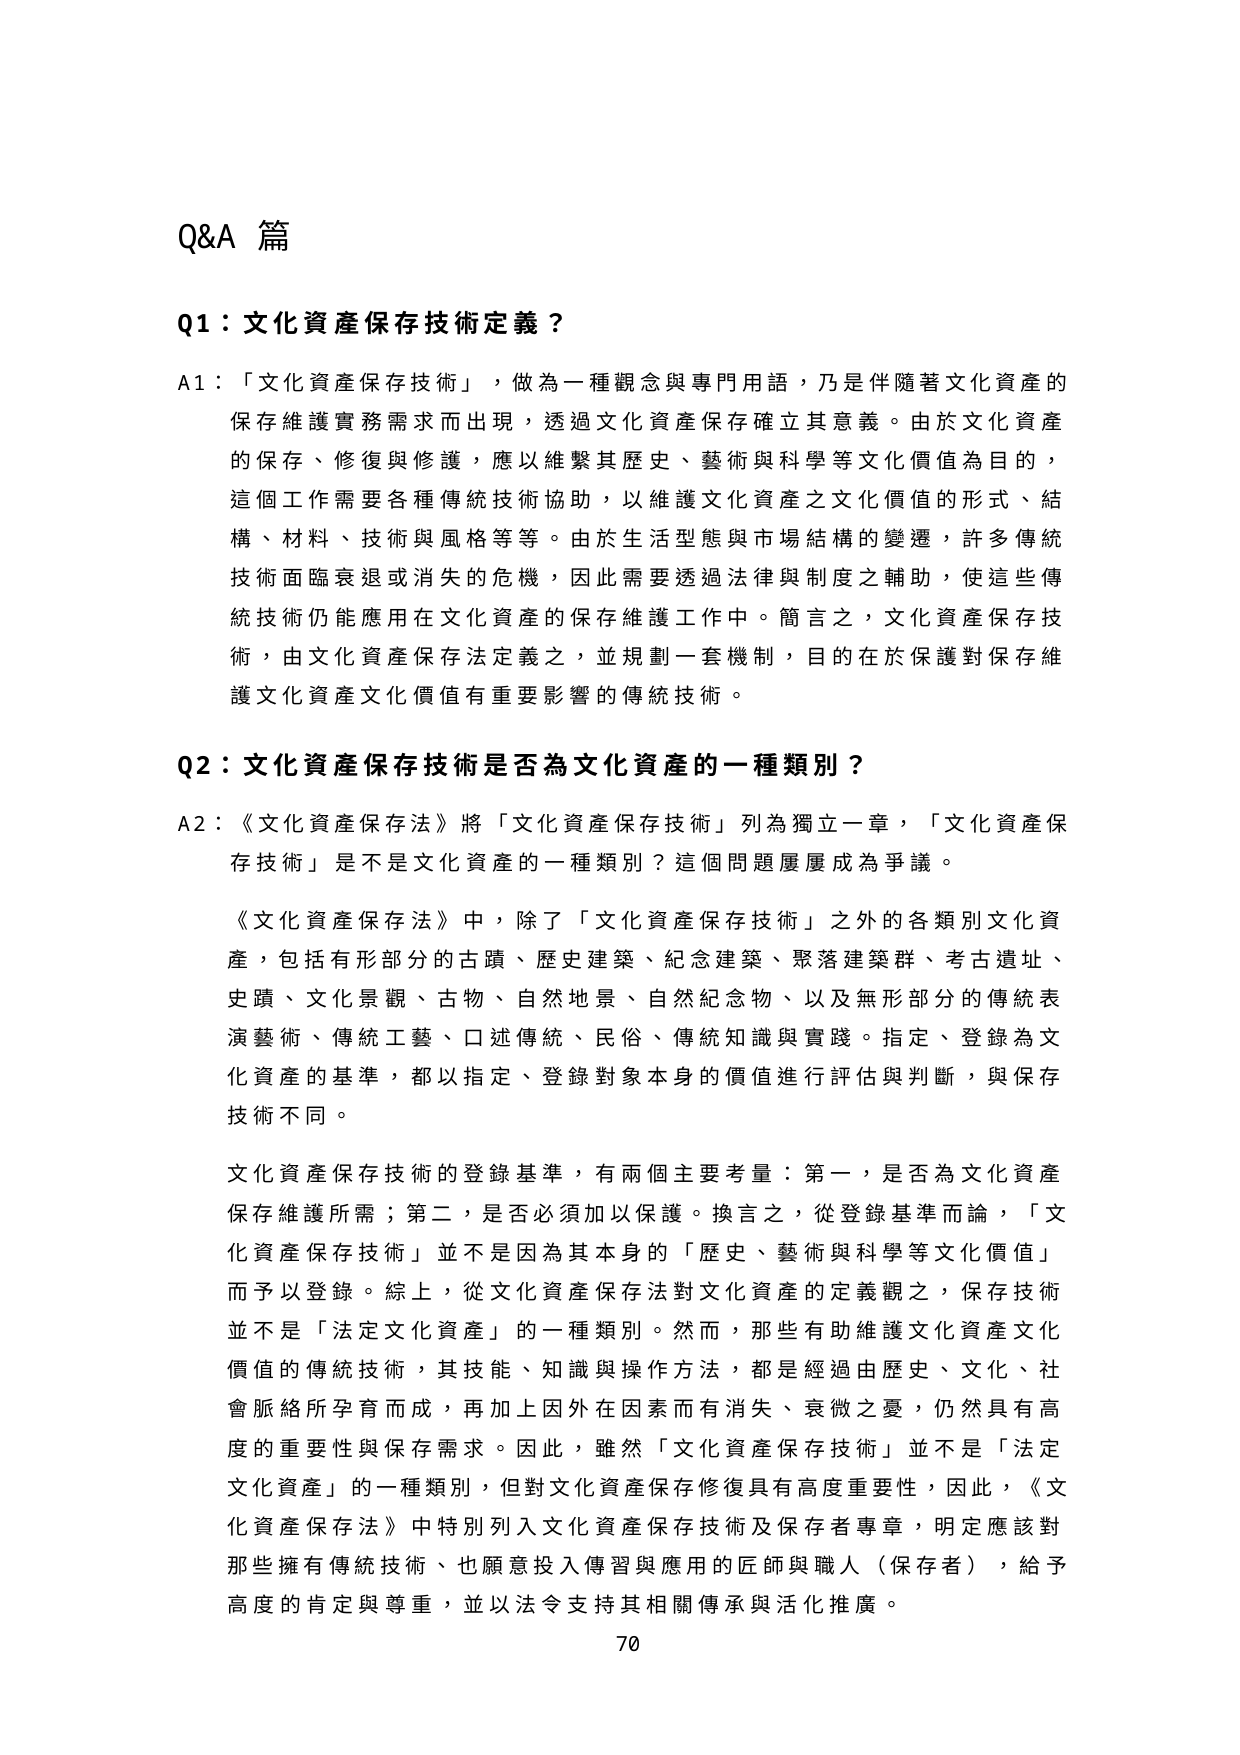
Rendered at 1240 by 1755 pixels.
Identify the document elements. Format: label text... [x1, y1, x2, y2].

text Q1：文化資產保存技術定義？ [177, 306, 1240, 340]
text 《文化資產保存法》中，除了「文化資產保存技術」之外的各類別文化資產，包括有形部分的古蹟、歷史建築、紀念建築、聚落建築群、考古遺址、史蹟、文化景觀、古物、自然地景、自然紀念物、以及無形部分的傳統表演藝術、傳統工藝、口述傳統、民俗、傳統知識與實踐。指定、登錄為文化資產的基準，都以指定、登錄對象本身的價值進行評估與判斷，與保存技術不同。 [227, 906, 1074, 1130]
text 文化資產保存技術的登錄基準，有兩個主要考量：第一，是否為文化資產保存維護所需；第二，是否必須加以保護。換言之，從登錄基準而論，「文化資產保存技術」並不是因為其本身的「歷史、藝術與科學等文化價值」而予以登錄。綜上，從文化資產保存法對文化資產的定義觀之，保存技術並不是「法定文化資產」的一種類別。然而，那些有助維護文化資產文化價值的傳統技術，其技能、知識與操作方法，都是經過由歷史、文化、社會脈絡所孕育而成，再加上因外在因素而有消失、衰微之憂，仍然具有高度的重要性與保存需求。因此，雖然「文化資產保存技術」並不是「法定文化資產」的一種類別，但對文化資產保存修復具有高度重要性，因此，《文化資產保存法》中特別列入文化資產保存技術及保存者專章，明定應該對那些擁有傳統技術、也願意投入傳習與應用的匠師與職人（保存者），給予高度的肯定與尊重，並以法令支持其相關傳承與活化推廣。 [227, 1159, 1074, 1619]
text 存技術」是不是文化資產的一種類別？這個問題屢屢成為爭議。 [230, 848, 1240, 877]
text A1：「文化資產保存技術」，做為一種觀念與專門用語，乃是伴隨著文化資產的保存維護實務需求而出現，透過文化資產保存確立其意義。由於文化資產的保存、修復與修護，應以維繫其歷史、藝術與科學等文化價值為目的，這個工作需要各種傳統技術協助，以維護文化資產之文化價值的形式、結構、材料、技術與風格等等。由於生活型態與市場結構的變遷，許多傳統技術面臨衰退或消失的危機，因此需要透過法律與制度之輔助，使這些傳統技術仍能應用在文化資產的保存維護工作中。簡言之，文化資產保存技術，由文化資產保存法定義之，並規劃一套機制，目的在於保護對保存維護文化資產文化價值有重要影響的傳統技術。 [177, 368, 1071, 709]
text 70 [615, 1629, 1240, 1658]
text A2：《文化資產保存法》將「文化資產保存技術」列為獨立一章，「文化資產保 [177, 809, 1240, 838]
text Q&A 篇 [177, 213, 1240, 259]
text Q2：文化資產保存技術是否為文化資產的一種類別？ [177, 748, 1240, 782]
